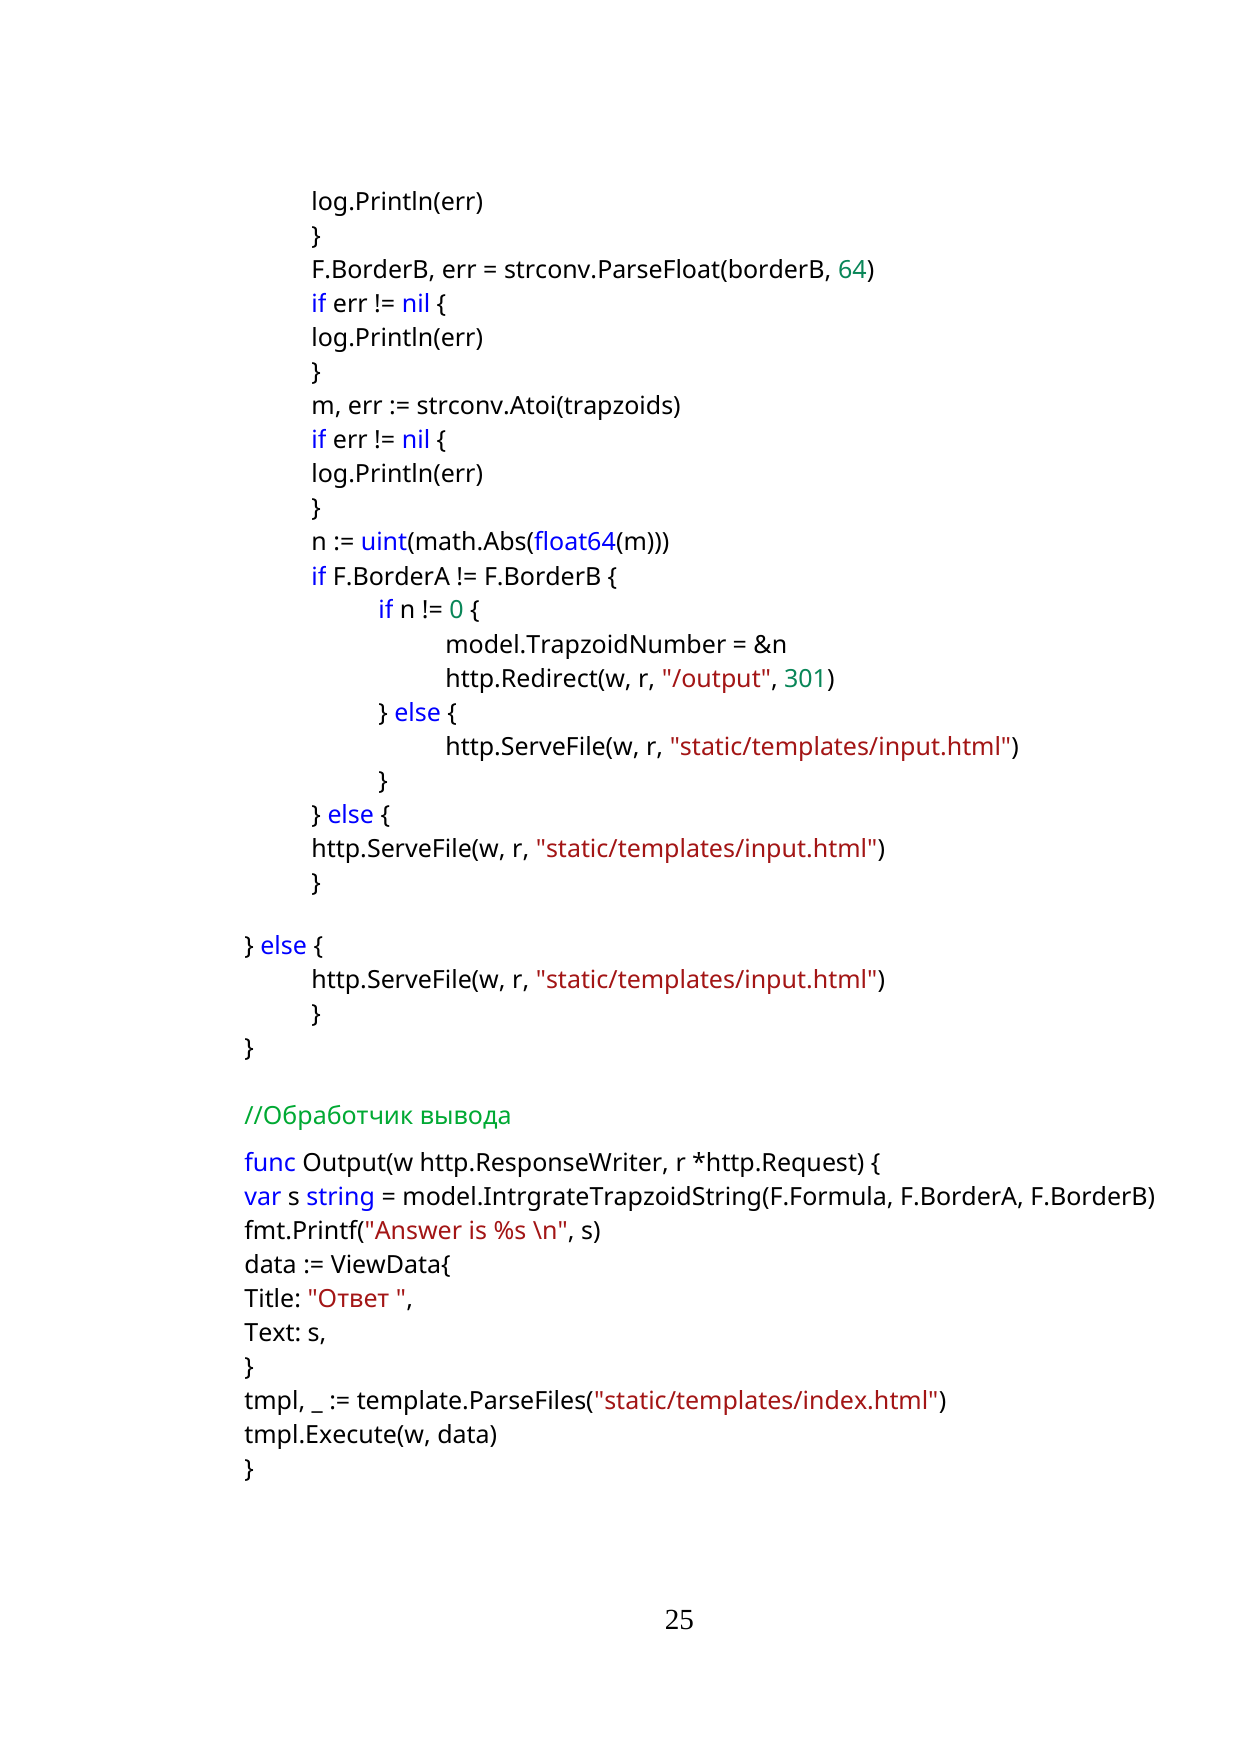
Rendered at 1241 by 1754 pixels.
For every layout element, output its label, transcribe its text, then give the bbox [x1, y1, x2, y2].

text } [311, 354, 1181, 388]
text Text: s, [244, 1315, 1181, 1349]
text } else { [378, 694, 1181, 728]
text tmpl.Execute(w, data) [244, 1417, 1181, 1451]
text if err != nil { [311, 286, 1181, 320]
text } [244, 1030, 1181, 1064]
text func Output(w http.ResponseWriter, r *http.Request) { [244, 1144, 1181, 1178]
text log.Println(err) [311, 320, 1181, 354]
text } [244, 1451, 1181, 1485]
text Title: "Ответ ", [244, 1281, 1181, 1315]
text data := ViewData{ [244, 1247, 1181, 1281]
text log.Println(err) [311, 183, 1181, 217]
text http.Redirect(w, r, "/output", 301) [445, 660, 1181, 694]
text } [378, 762, 1181, 797]
text } else { [244, 927, 1181, 962]
text m, err := strconv.Atoi(trapzoids) [311, 388, 1181, 422]
text http.ServeFile(w, r, "static/templates/input.html") [445, 728, 1181, 762]
text } [311, 217, 1181, 252]
text if n != 0 { [378, 592, 1181, 626]
text } [311, 996, 1181, 1030]
text //Обработчик вывода [244, 1098, 1181, 1132]
text } [244, 1349, 1181, 1383]
text http.ServeFile(w, r, "static/templates/input.html") [311, 831, 1181, 865]
text model.TrapzoidNumber = &n [445, 626, 1181, 660]
text fmt.Printf("Answer is %s \n", s) [244, 1212, 1181, 1247]
text var s string = model.IntrgrateTrapzoidString(F.Formula, F.BorderA, F.BorderB) [244, 1178, 1181, 1212]
text } [311, 865, 1181, 899]
text if err != nil { [311, 422, 1181, 456]
text F.BorderB, err = strconv.ParseFloat(borderB, 64) [311, 252, 1181, 286]
text log.Println(err) [311, 456, 1181, 490]
text http.ServeFile(w, r, "static/templates/input.html") [311, 962, 1181, 996]
text } else { [311, 797, 1181, 831]
text tmpl, _ := template.ParseFiles("static/templates/index.html") [244, 1383, 1181, 1417]
text if F.BorderA != F.BorderB { [311, 558, 1181, 592]
text n := uint(math.Abs(float64(m))) [311, 524, 1181, 558]
text } [311, 490, 1181, 524]
